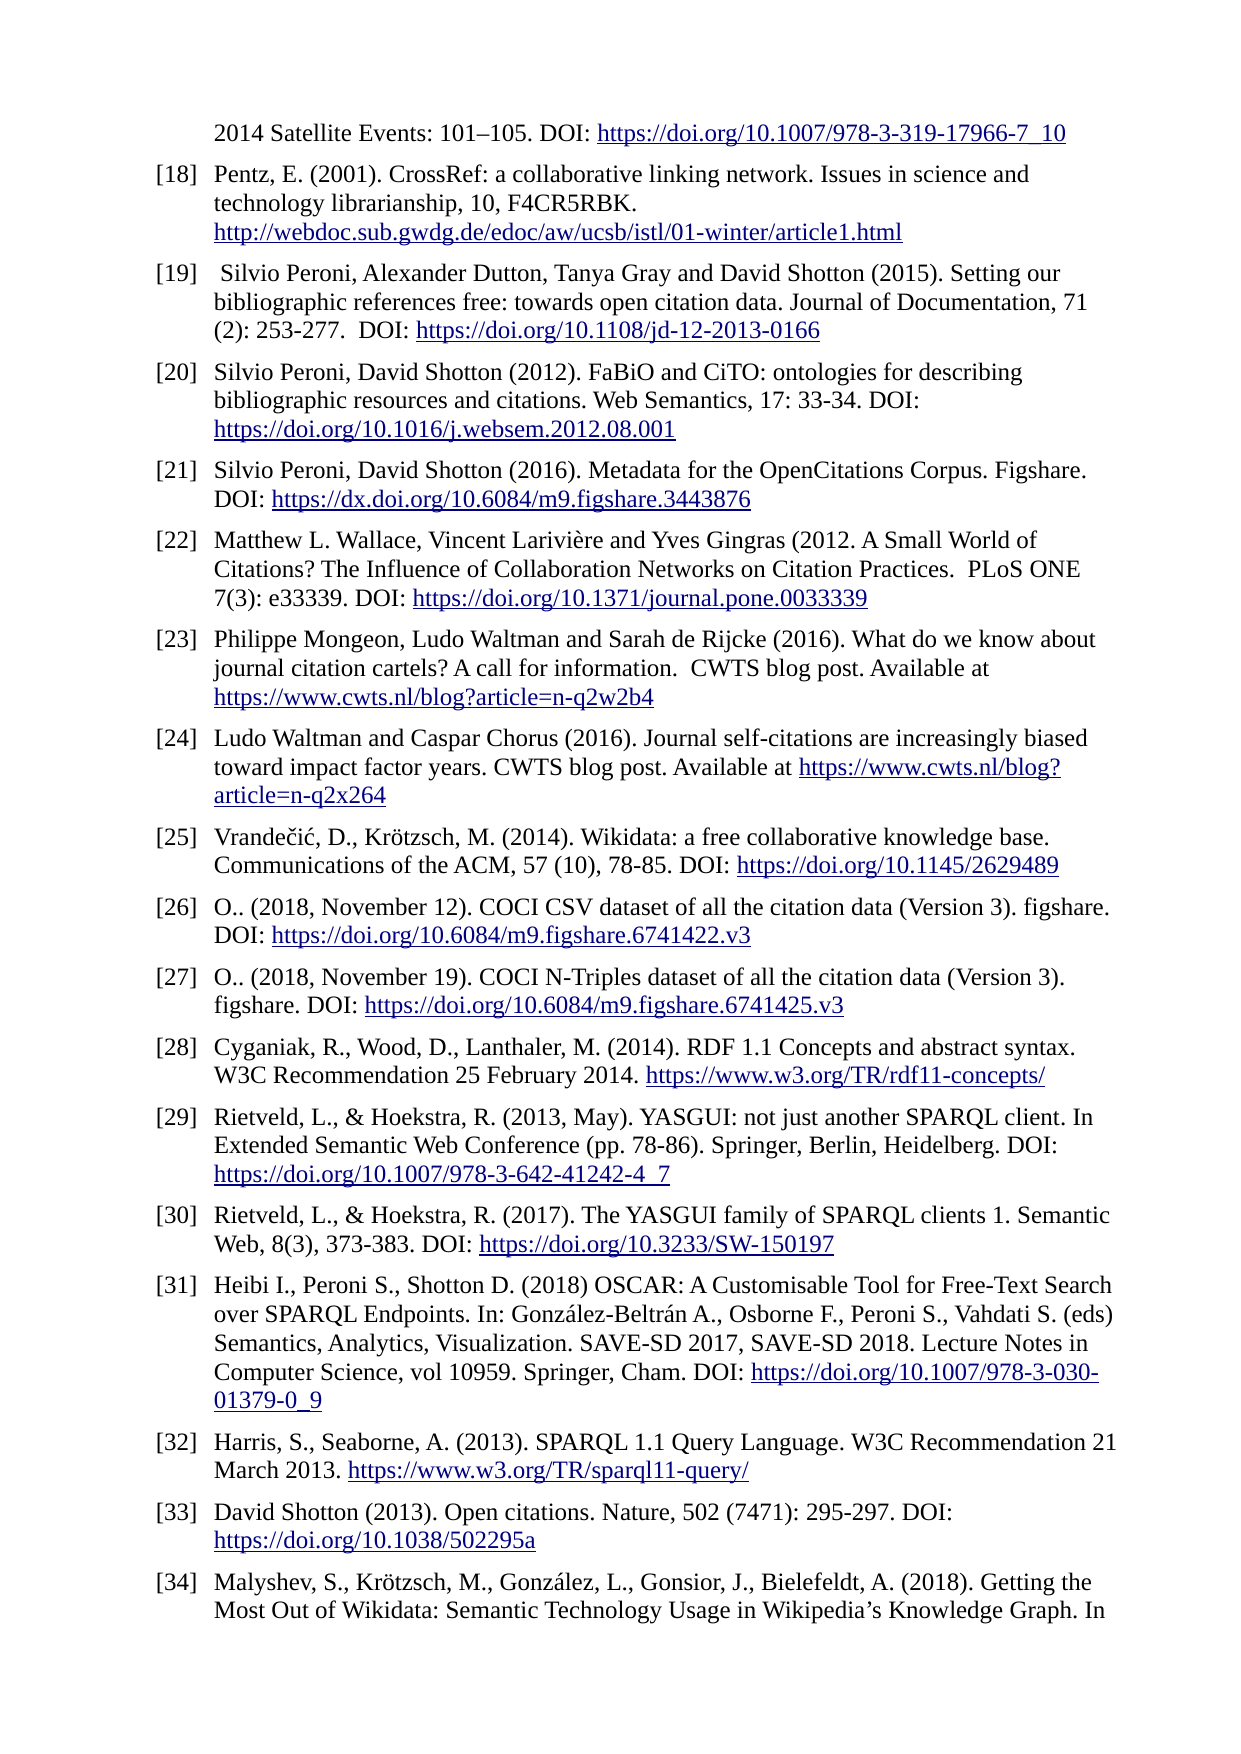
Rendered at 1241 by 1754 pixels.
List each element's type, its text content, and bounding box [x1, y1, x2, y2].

list 2014 Satellite Events: 101–105. DOI: https://doi.org/10.1007/978-3-319-17966-7_10 [156, 118, 1122, 147]
list O.. (2018, November 12). COCI CSV dataset of all the citation data (Version 3). figshare. DOI: https://doi.org/10.6084/m9.figshare.6741422.v3 [156, 892, 1122, 949]
list Philippe Mongeon, Ludo Waltman and Sarah de Rijcke (2016). What do we know about journal citation cartels? A call for information. CWTS blog post. Available at https://www.cwts.nl/blog?article=n-q2w2b4 [156, 624, 1122, 711]
list Matthew L. Wallace, Vincent Larivière and Yves Gingras (2012. A Small World of Citations? The Influence of Collaboration Networks on Citation Practices. PLoS ONE 7(3): e33339. DOI: https://doi.org/10.1371/journal.pone.0033339 [156, 526, 1122, 612]
list Rietveld, L., & Hoekstra, R. (2017). The YASGUI family of SPARQL clients 1. Semantic Web, 8(3), 373-383. DOI: https://doi.org/10.3233/SW-150197 [156, 1201, 1122, 1258]
list David Shotton (2013). Open citations. Nature, 502 (7471): 295-297. DOI: https://doi.org/10.1038/502295a [156, 1497, 1122, 1554]
list Ludo Waltman and Caspar Chorus (2016). Journal self-citations are increasingly biased toward impact factor years. CWTS blog post. Available at https://www.cwts.nl/blog?article=n-q2x264 [156, 723, 1122, 809]
list Silvio Peroni, David Shotton (2016). Metadata for the OpenCitations Corpus. Figshare. DOI: https://dx.doi.org/10.6084/m9.figshare.3443876 [156, 456, 1122, 513]
list Rietveld, L., & Hoekstra, R. (2013, May). YASGUI: not just another SPARQL client. In Extended Semantic Web Conference (pp. 78-86). Springer, Berlin, Heidelberg. DOI: https://doi.org/10.1007/978-3-642-41242-4_7 [156, 1102, 1122, 1188]
list Malyshev, S., Krötzsch, M., González, L., Gonsior, J., Bielefeldt, A. (2018). Getting the Most Out of Wikidata: Semantic Technology Usage in Wikipedia’s Knowledge Graph. In [156, 1567, 1122, 1624]
list Harris, S., Seaborne, A. (2013). SPARQL 1.1 Query Language. W3C Recommendation 21 March 2013. https://www.w3.org/TR/sparql11-query/ [156, 1427, 1122, 1484]
list Cyganiak, R., Wood, D., Lanthaler, M. (2014). RDF 1.1 Concepts and abstract syntax. W3C Recommendation 25 February 2014. https://www.w3.org/TR/rdf11-concepts/ [156, 1032, 1122, 1089]
list O.. (2018, November 19). COCI N-Triples dataset of all the citation data (Version 3). figshare. DOI: https://doi.org/10.6084/m9.figshare.6741425.v3 [156, 962, 1122, 1019]
list Silvio Peroni, David Shotton (2012). FaBiO and CiTO: ontologies for describing bibliographic resources and citations. Web Semantics, 17: 33-34. DOI: https://doi.org/10.1016/j.websem.2012.08.001 [156, 357, 1122, 443]
list Silvio Peroni, Alexander Dutton, Tanya Gray and David Shotton (2015). Setting our bibliographic references free: towards open citation data. Journal of Documentation, 71 (2): 253-277. DOI: https://doi.org/10.1108/jd-12-2013-0166 [156, 258, 1122, 344]
list Heibi I., Peroni S., Shotton D. (2018) OSCAR: A Customisable Tool for Free-Text Search over SPARQL Endpoints. In: González-Beltrán A., Osborne F., Peroni S., Vahdati S. (eds) Semantics, Analytics, Visualization. SAVE-SD 2017, SAVE-SD 2018. Lecture Notes in Computer Science, vol 10959. Springer, Cham. DOI: https://doi.org/10.1007/978-3-030-01379-0_9 [156, 1271, 1122, 1414]
list Vrandečić, D., Krötzsch, M. (2014). Wikidata: a free collaborative knowledge base. Communications of the ACM, 57 (10), 78-85. DOI: https://doi.org/10.1145/2629489 [156, 822, 1122, 879]
list Pentz, E. (2001). CrossRef: a collaborative linking network. Issues in science and technology librarianship, 10, F4CR5RBK. http://webdoc.sub.gwdg.de/edoc/aw/ucsb/istl/01-winter/article1.html [156, 159, 1122, 246]
